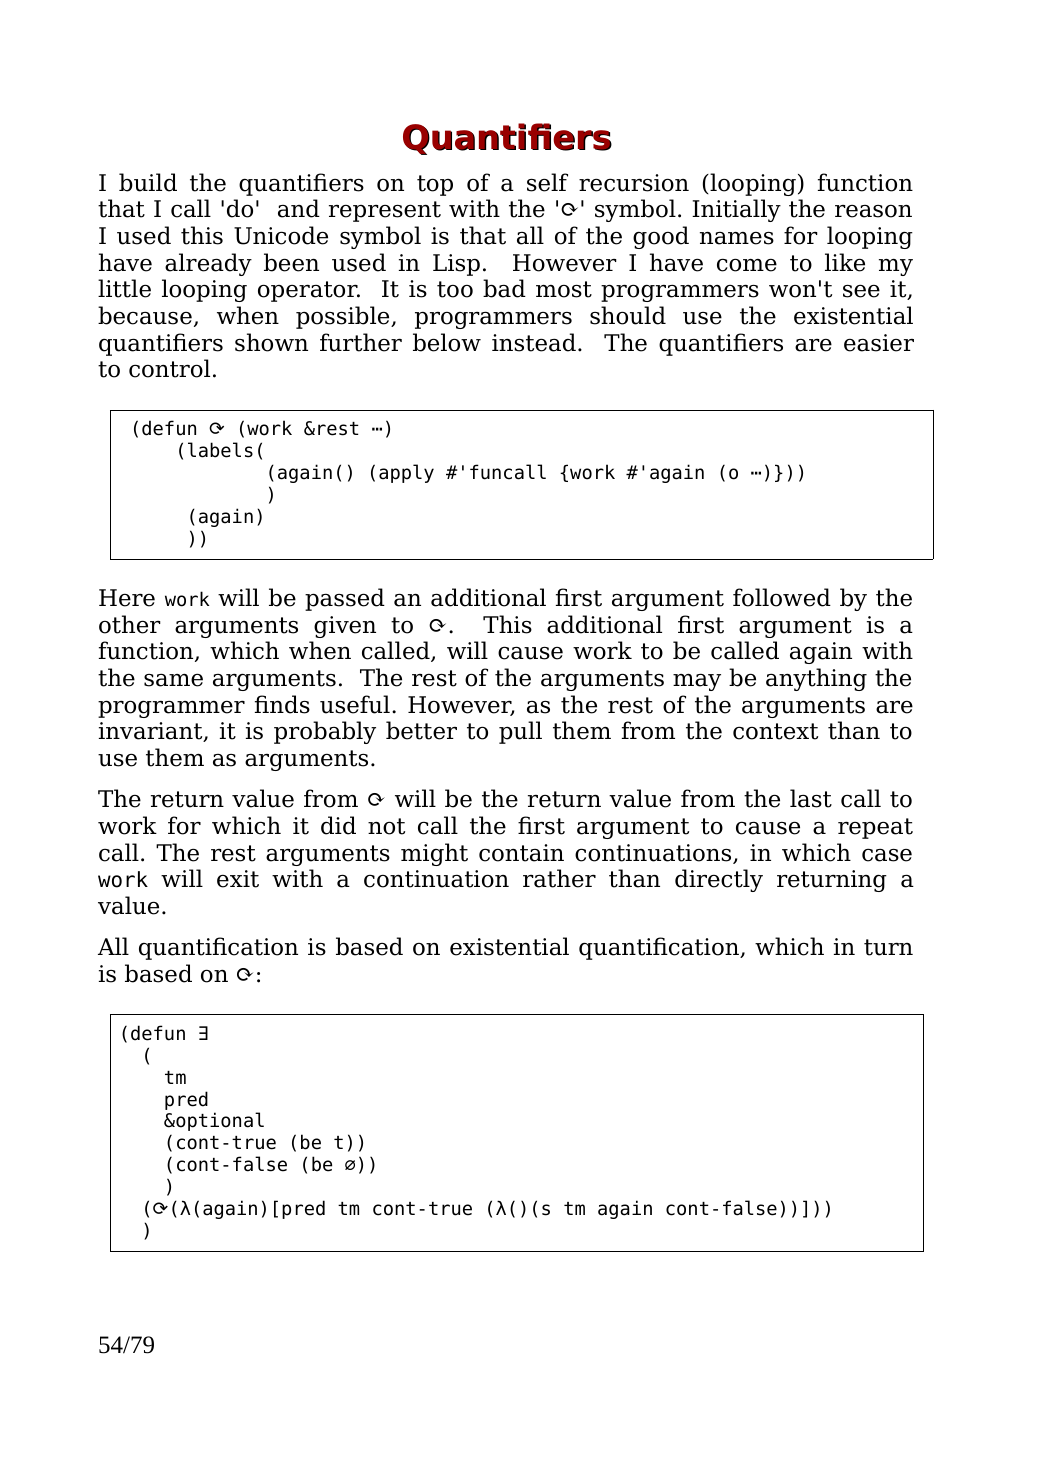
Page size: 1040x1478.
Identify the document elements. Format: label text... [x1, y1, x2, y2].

text (again() (apply #'funcall {work #'again (o ⋯)})) [119, 462, 924, 484]
text I build the quantifiers on top of a self recursion (looping) function that I call 'do' and represent with the '⟳' symbol. Initially the reason I used this Unicode symbol is that all of the good names for looping have already been used in Lisp. However I have come to like my little looping operator. It is too bad most programmers won't see it, because, when possible, programmers should use the existential quantifiers shown further below instead. The quantifiers are easier to control. [98, 170, 914, 383]
text ( [119, 1045, 914, 1067]
text &optional [119, 1111, 914, 1132]
text (defun ∃ [119, 1023, 914, 1045]
text (⟳(λ(again)[pred tm cont-true (λ()(s tm again cont-false))])) [119, 1198, 914, 1220]
text (defun ⟳ (work &rest ⋯) [119, 418, 924, 440]
text pred [119, 1089, 914, 1111]
text Here work will be passed an additional first argument followed by the other arguments given to ⟳. This additional first argument is a function, which when called, will cause work to be called again with the same arguments. The rest of the arguments may be anything the programmer finds useful. However, as the rest of the arguments are invariant, it is probably better to pull them from the context than to use them as arguments. [98, 585, 914, 772]
text The return value from ⟳ will be the return value from the last call to work for which it did not call the first argument to cause a repeat call. The rest arguments might contain continuations, in which case work will exit with a continuation rather than directly returning a value. [98, 786, 914, 920]
text (cont-true (be t)) [119, 1132, 914, 1154]
text ) [119, 484, 924, 506]
text (cont-false (be ∅)) [119, 1154, 914, 1176]
text ) [119, 1220, 914, 1242]
text (labels( [119, 440, 924, 462]
text tm [119, 1067, 914, 1089]
text All quantification is based on existential quantification, which in turn is based on ⟳: [98, 934, 914, 988]
text (again) [119, 506, 924, 528]
text ) [119, 1176, 914, 1198]
text )) [119, 528, 924, 550]
subtitle Quantifiers [98, 118, 914, 157]
